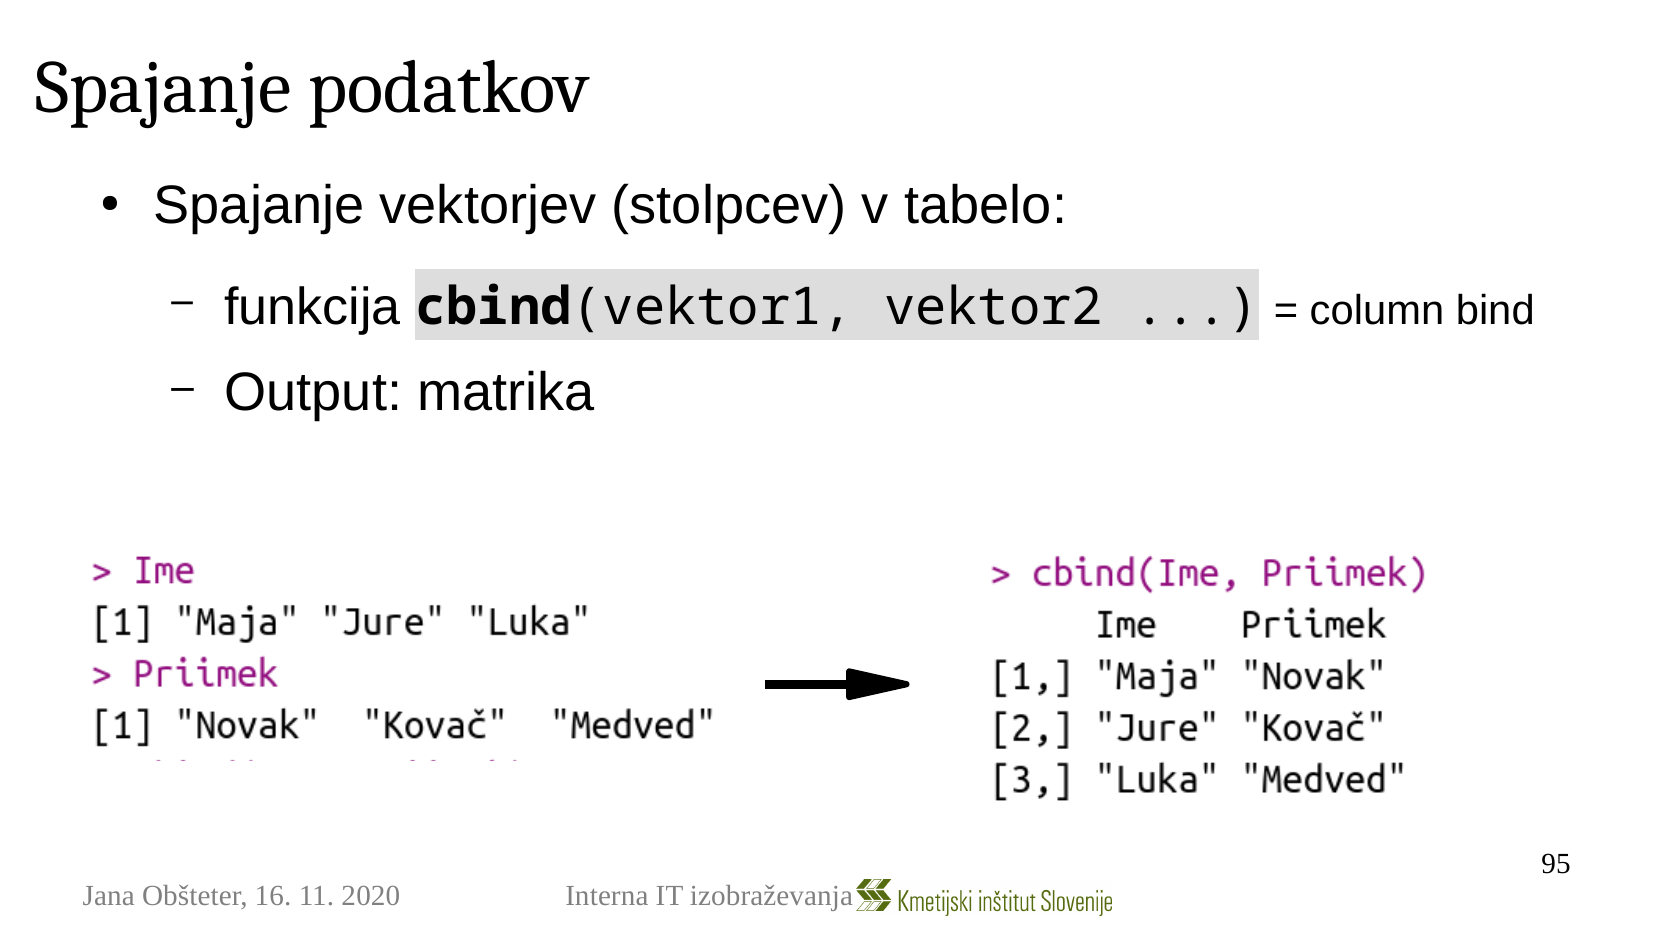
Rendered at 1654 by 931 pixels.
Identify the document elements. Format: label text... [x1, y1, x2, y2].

title Spajanje podatkov [35, 21, 1524, 154]
picture [82, 546, 778, 761]
list Spajanje vektorjev (stolpcev) v tabelo: funkcija cbind(vektor1, vektor2 ...) = column bind Output: matrika [82, 165, 1642, 827]
picture [981, 546, 1654, 810]
picture [856, 879, 1112, 916]
